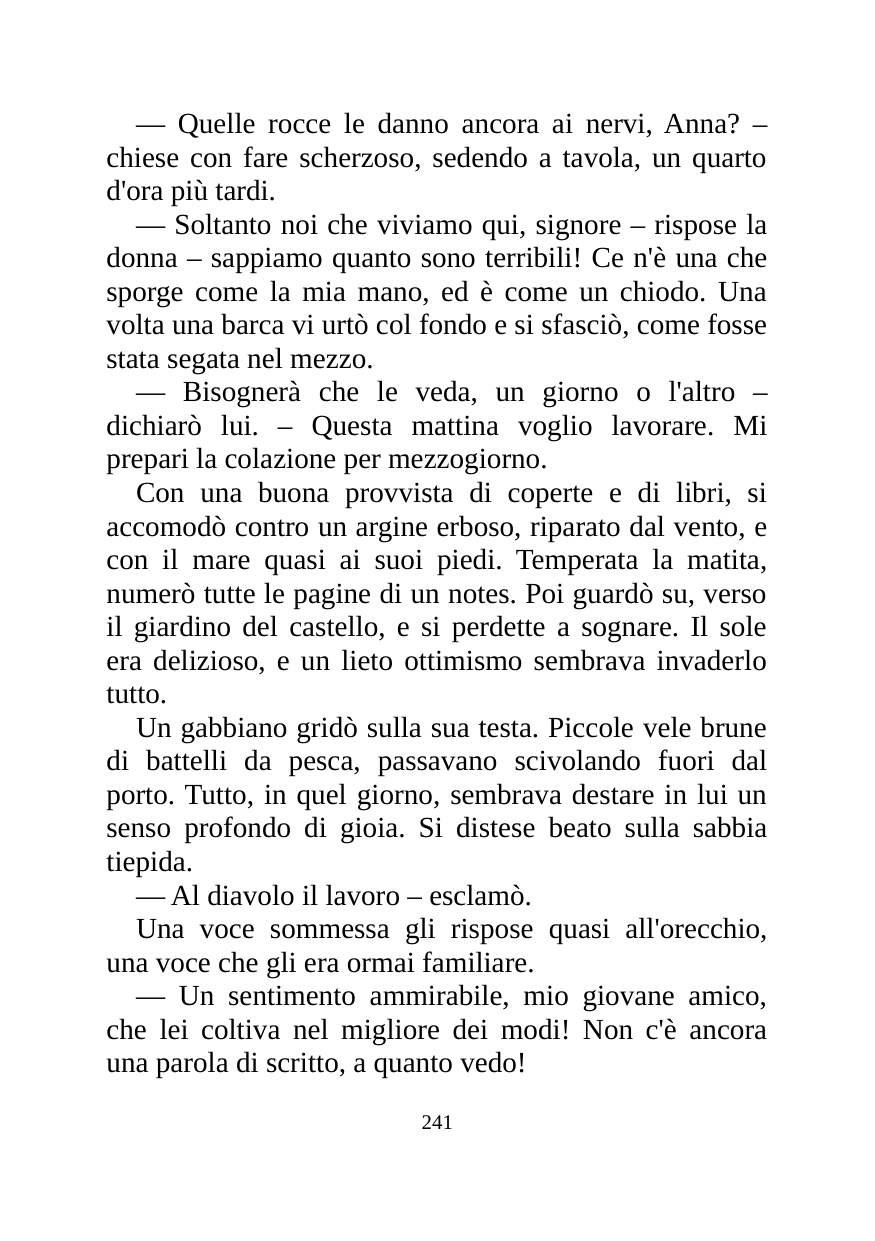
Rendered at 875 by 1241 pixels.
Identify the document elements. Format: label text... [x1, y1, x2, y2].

text — Bisognerà che le veda, un giorno o l'altro – dichiarò lui. – Questa mattina voglio lavorare. Mi prepari la colazione per mezzogiorno. [106, 374, 768, 475]
text — Quelle rocce le danno ancora ai nervi, Anna? – chiese con fare scherzoso, sedendo a tavola, un quarto d'ora più tardi. [106, 106, 768, 207]
text Un gabbiano gridò sulla sua testa. Piccole vele brune di battelli da pesca, passavano scivolando fuori dal porto. Tutto, in quel giorno, sembrava destare in lui un senso profondo di gioia. Si distese beato sulla sabbia tiepida. [106, 710, 768, 878]
text — Al diavolo il lavoro – esclamò. [106, 878, 768, 911]
text — Soltanto noi che viviamo qui, signore – rispose la donna – sappiamo quanto sono terribili! Ce n'è una che sporge come la mia mano, ed è come un chiodo. Una volta una barca vi urtò col fondo e si sfasciò, come fosse stata segata nel mezzo. [106, 207, 768, 374]
text — Un sentimento ammirabile, mio giovane amico, che lei coltiva nel migliore dei modi! Non c'è ancora una parola di scritto, a quanto vedo! [106, 978, 768, 1079]
text Con una buona provvista di coperte e di libri, si accomodò contro un argine erboso, riparato dal vento, e con il mare quasi ai suoi piedi. Temperata la matita, numerò tutte le pagine di un notes. Poi guardò su, verso il giardino del castello, e si perdette a sognare. Il sole era delizioso, e un lieto ottimismo sembrava invaderlo tutto. [106, 475, 768, 710]
text Una voce sommessa gli rispose quasi all'orecchio, una voce che gli era ormai familiare. [106, 911, 768, 978]
